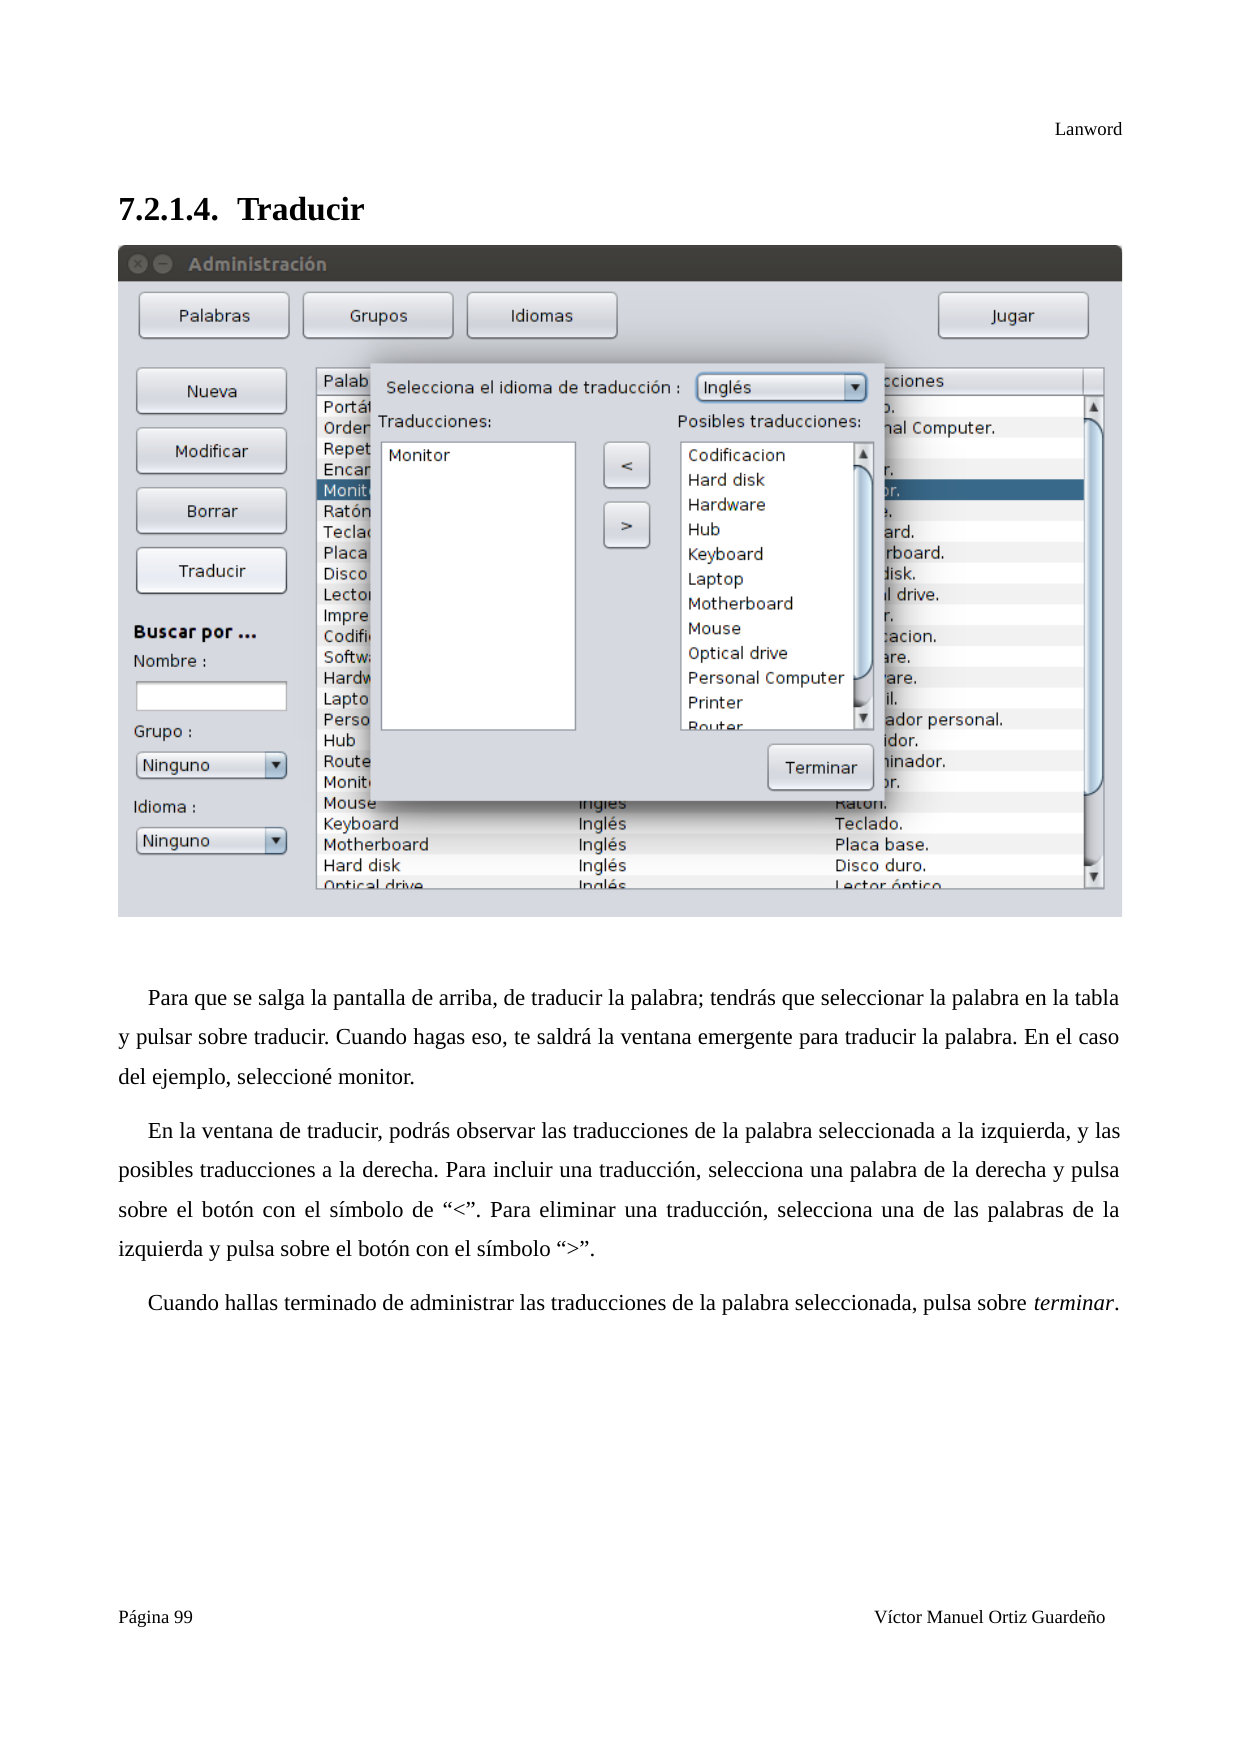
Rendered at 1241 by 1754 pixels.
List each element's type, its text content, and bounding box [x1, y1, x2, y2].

text En la ventana de traducir, podrás observar las traducciones de la palabra seleccionada a la izquierda, y las posibles traducciones a la derecha. Para incluir una traducción, selecciona una palabra de la derecha y pulsa sobre el botón con el símbolo de “<”. Para eliminar una traducción, selecciona una de las palabras de la izquierda y pulsa sobre el botón con el símbolo “>”. [118, 1117, 1122, 1262]
subtitle Traducir [118, 189, 1122, 228]
text Para que se salga la pantalla de arriba, de traducir la palabra; tendrás que seleccionar la palabra en la tabla y pulsar sobre traducir. Cuando hagas eso, te saldrá la ventana emergente para traducir la palabra. En el caso del ejemplo, seleccioné monitor. [118, 984, 1122, 1089]
text Cuando hallas terminado de administrar las traducciones de la palabra seleccionada, pulsa sobre terminar. [118, 1289, 1122, 1316]
picture [118, 245, 1123, 917]
